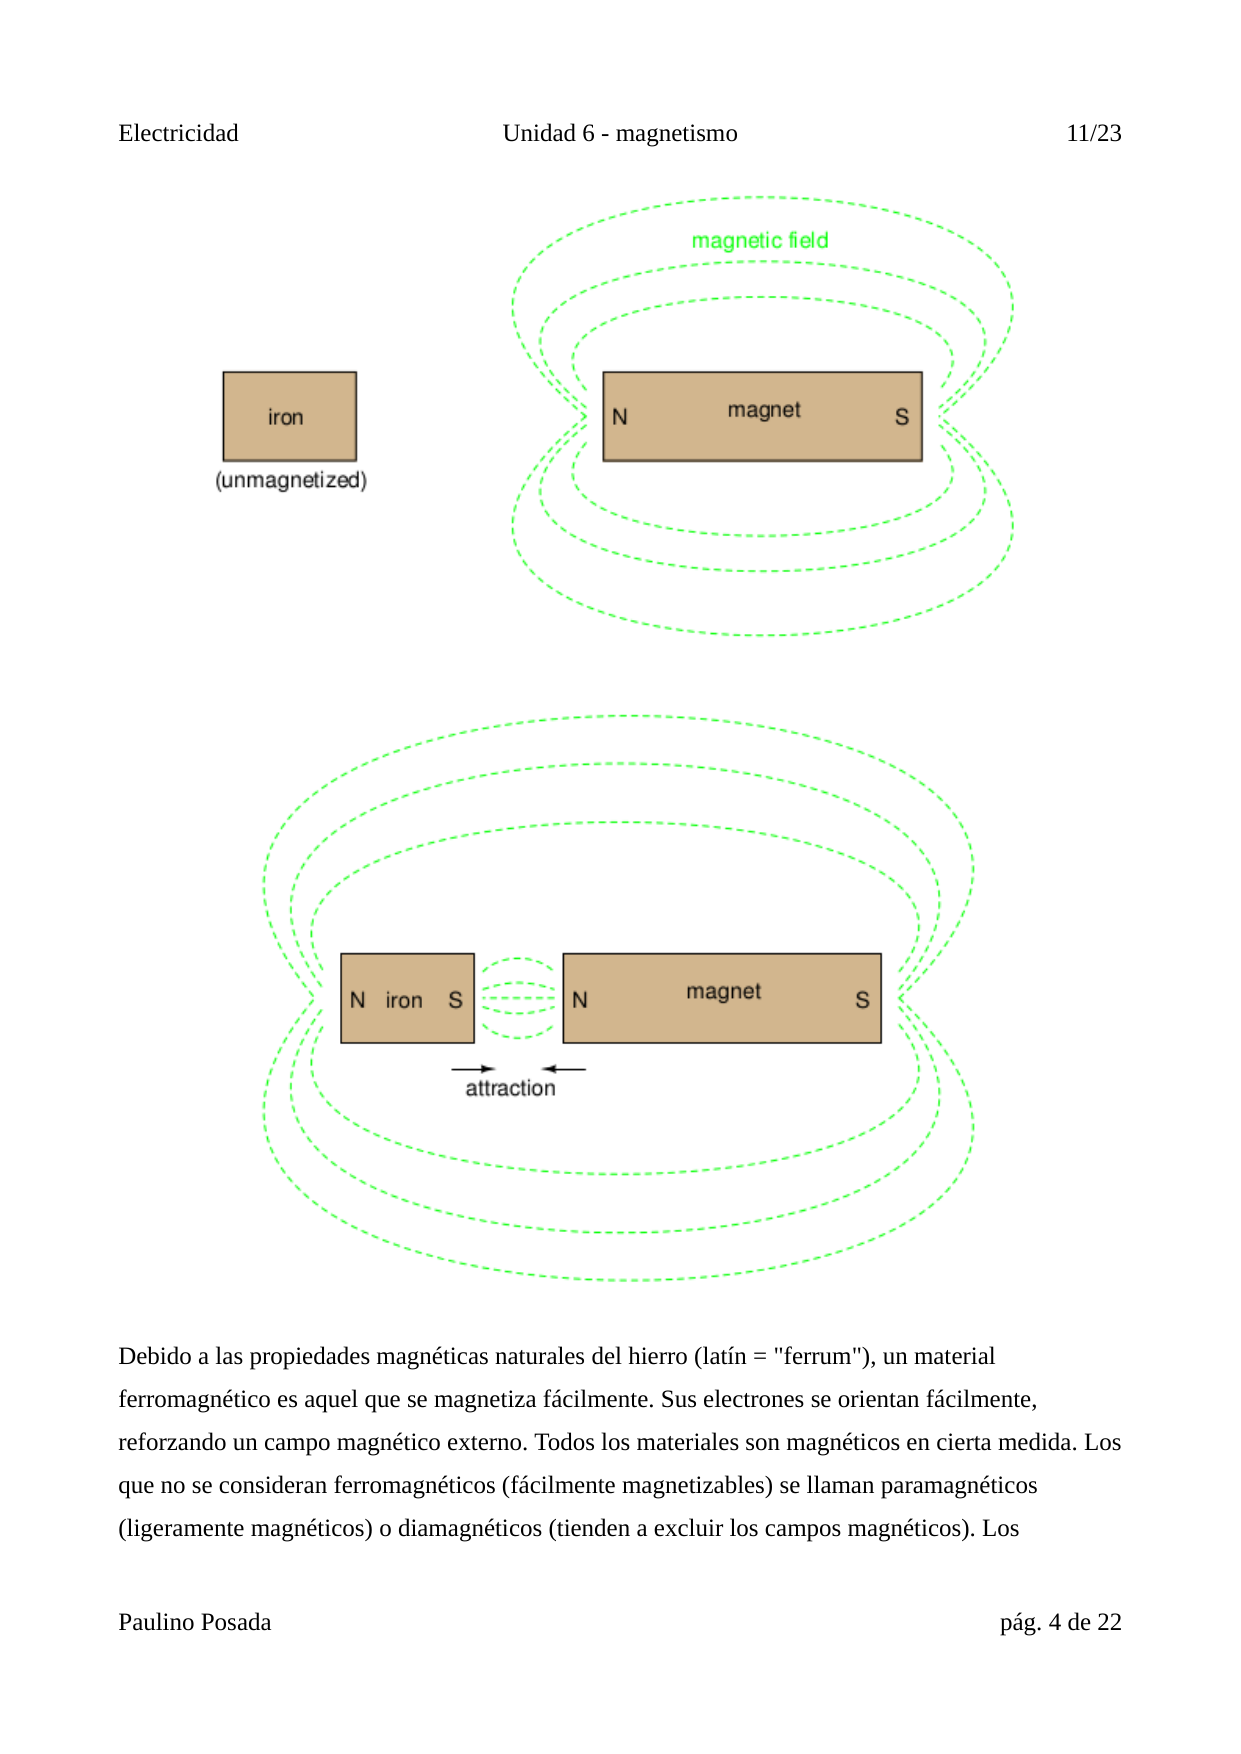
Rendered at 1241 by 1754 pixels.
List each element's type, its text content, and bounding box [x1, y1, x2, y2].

text Debido a las propiedades magnéticas naturales del hierro (latín = "ferrum"), un material ferromagnético es aquel que se magnetiza fácilmente. Sus electrones se orientan fácilmente, reforzando un campo magnético externo. Todos los materiales son magnéticos en cierta medida. Los que no se consideran ferromagnéticos (fácilmente magnetizables) se llaman paramagnéticos (ligeramente magnéticos) o diamagnéticos (tienden a excluir los campos magnéticos). Los [118, 1341, 1122, 1542]
picture [198, 176, 1042, 655]
picture [231, 709, 1009, 1293]
